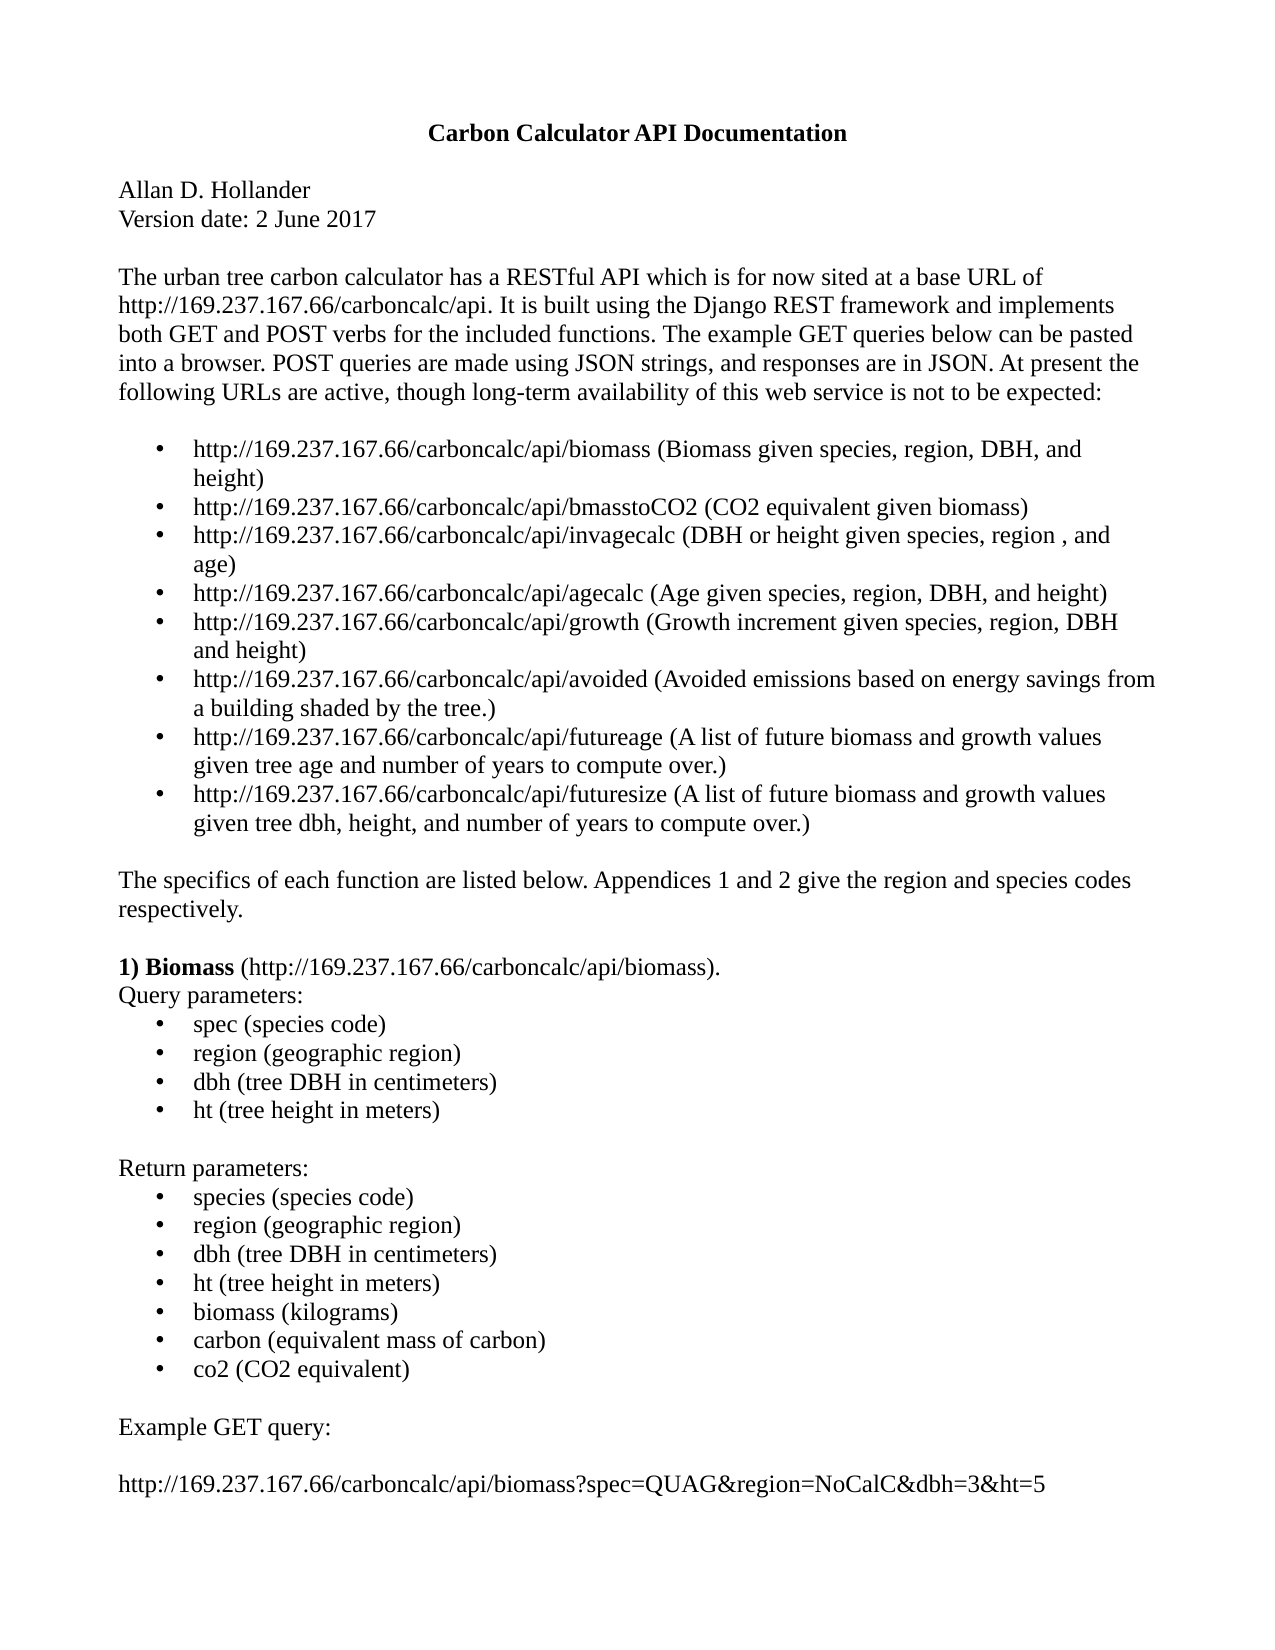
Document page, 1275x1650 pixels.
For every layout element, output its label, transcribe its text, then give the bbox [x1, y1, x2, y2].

list http://169.237.167.66/carboncalc/api/invagecalc (DBH or height given species, region , and age) [156, 521, 1157, 578]
list http://169.237.167.66/carboncalc/api/biomass (Biomass given species, region, DBH, and height) [156, 434, 1157, 492]
list biomass (kilograms) [156, 1297, 1157, 1326]
list dbh (tree DBH in centimeters) [156, 1067, 1157, 1096]
text Carbon Calculator API Documentation [118, 118, 1157, 147]
text 1) Biomass (http://169.237.167.66/carboncalc/api/biomass). [118, 952, 1157, 981]
list region (geographic region) [156, 1038, 1157, 1067]
list http://169.237.167.66/carboncalc/api/bmasstoCO2 (CO2 equivalent given biomass) [156, 492, 1157, 521]
list http://169.237.167.66/carboncalc/api/avoided (Avoided emissions based on energy savings from a building shaded by the tree.) [156, 664, 1157, 722]
text Version date: 2 June 2017 [118, 204, 1157, 233]
list species (species code) [156, 1182, 1157, 1211]
text Return parameters: [118, 1153, 1157, 1182]
text The urban tree carbon calculator has a RESTful API which is for now sited at a base URL of http://169.237.167.66/carboncalc/api. It is built using the Django REST framework and implements both GET and POST verbs for the included functions. The example GET queries below can be pasted into a browser. POST queries are made using JSON strings, and responses are in JSON. At present the following URLs are active, though long-term availability of this web service is not to be expected: [118, 262, 1157, 406]
text The specifics of each function are listed below. Appendices 1 and 2 give the region and species codes respectively. [118, 866, 1157, 923]
list spec (species code) [156, 1009, 1157, 1038]
list http://169.237.167.66/carboncalc/api/agecalc (Age given species, region, DBH, and height) [156, 578, 1157, 607]
list ht (tree height in meters) [156, 1268, 1157, 1297]
list carbon (equivalent mass of carbon) [156, 1326, 1157, 1354]
list http://169.237.167.66/carboncalc/api/growth (Growth increment given species, region, DBH and height) [156, 607, 1157, 664]
list http://169.237.167.66/carboncalc/api/futureage (A list of future biomass and growth values given tree age and number of years to compute over.) [156, 722, 1157, 779]
list ht (tree height in meters) [156, 1096, 1157, 1124]
text Example GET query: [118, 1412, 1157, 1441]
list dbh (tree DBH in centimeters) [156, 1239, 1157, 1268]
text Allan D. Hollander [118, 176, 1157, 204]
list http://169.237.167.66/carboncalc/api/futuresize (A list of future biomass and growth values given tree dbh, height, and number of years to compute over.) [156, 779, 1157, 837]
list region (geographic region) [156, 1211, 1157, 1239]
list co2 (CO2 equivalent) [156, 1354, 1157, 1383]
text http://169.237.167.66/carboncalc/api/biomass?spec=QUAG&region=NoCalC&dbh=3&ht=5 [118, 1469, 1157, 1498]
text Query parameters: [118, 981, 1157, 1009]
